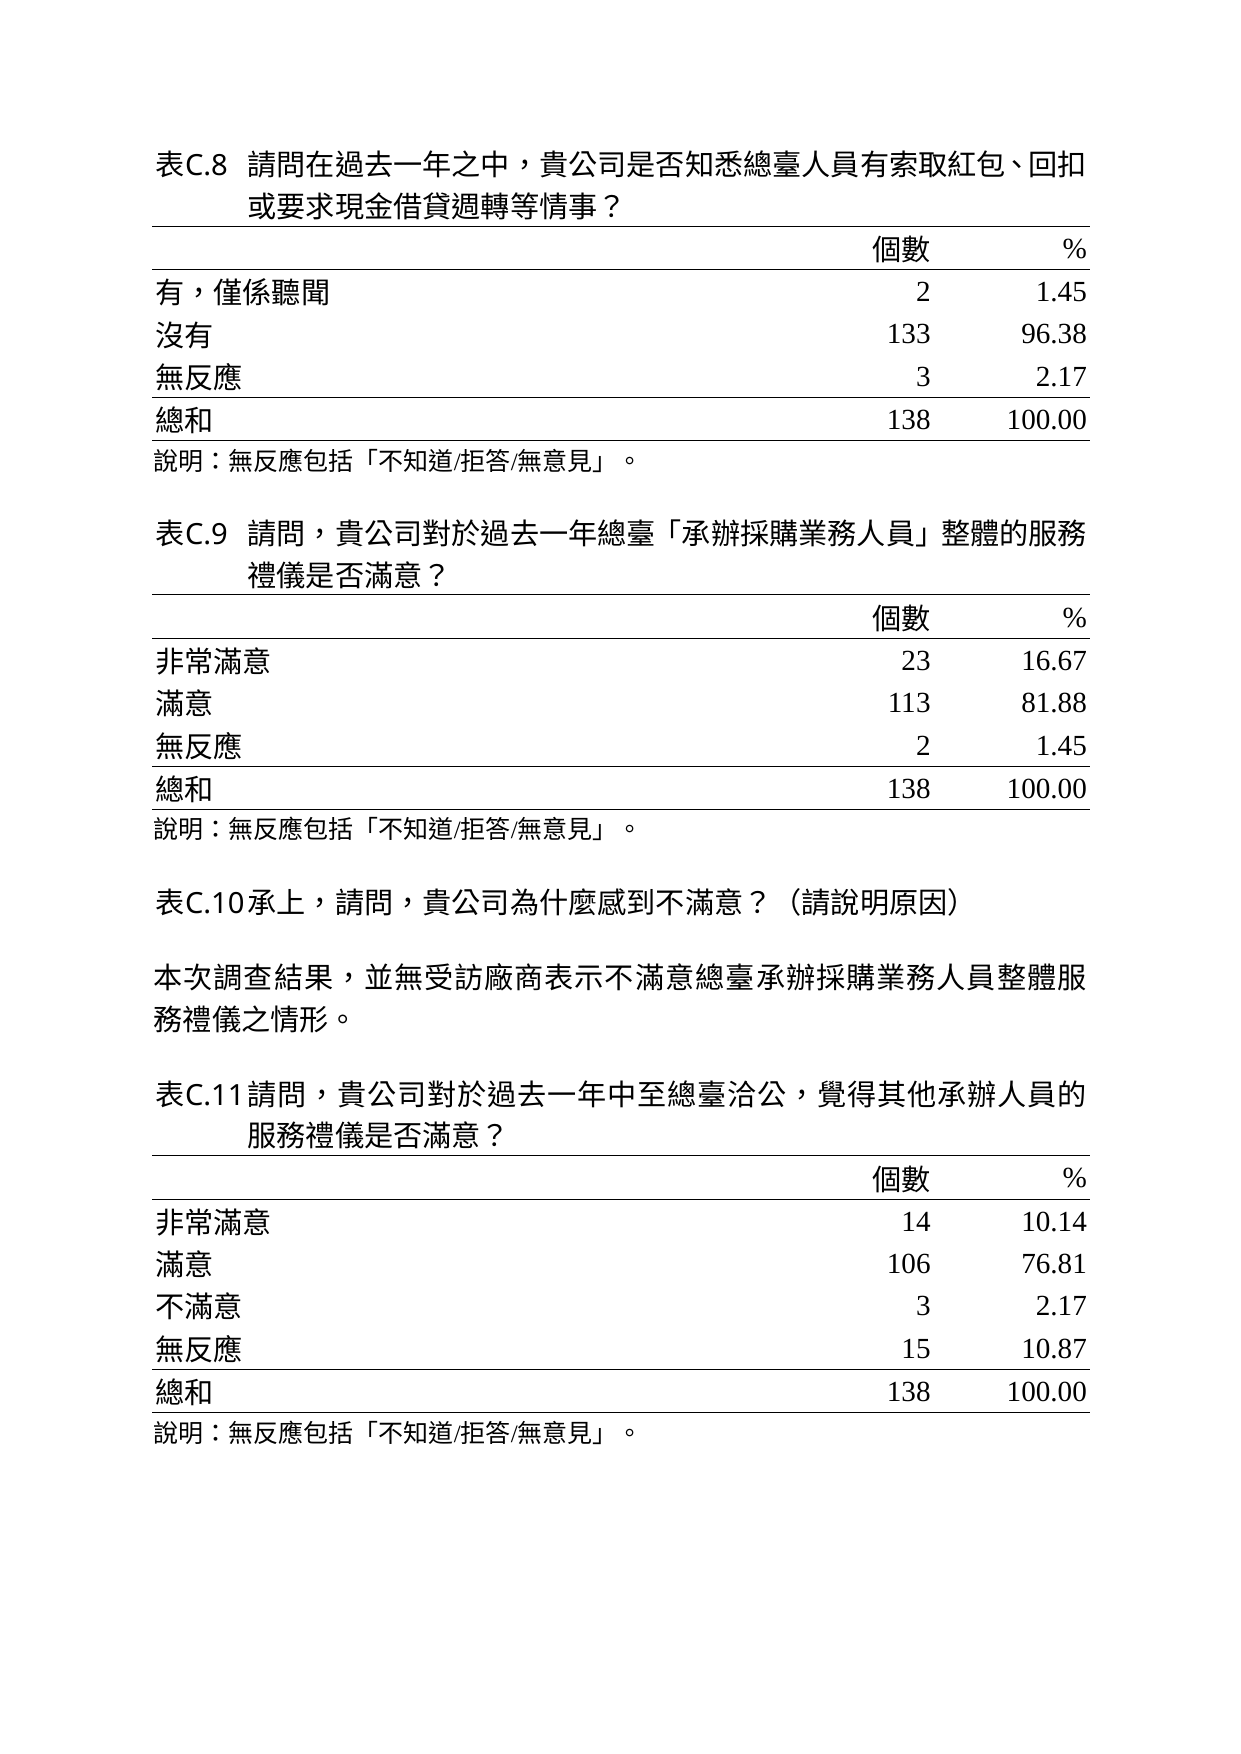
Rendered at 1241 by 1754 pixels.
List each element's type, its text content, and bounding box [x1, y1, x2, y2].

table_cell 76.81 [933, 1242, 1089, 1284]
table_cell 2 [777, 270, 933, 312]
table_cell 113 [777, 681, 933, 723]
table_cell 1.45 [933, 270, 1089, 312]
table_header [152, 1156, 777, 1198]
list 請問，貴公司對於過去一年總臺「承辦採購業務人員」整體的服務禮儀是否滿意？ [156, 511, 1087, 594]
table_header % [933, 227, 1089, 269]
table_cell 2.17 [933, 1284, 1089, 1326]
table_cell 100.00 [933, 1370, 1089, 1412]
table_header % [933, 595, 1089, 638]
table_cell 23 [777, 639, 933, 681]
table_cell 滿意 [152, 1242, 777, 1284]
table_cell 2 [777, 723, 933, 766]
text 說明：無反應包括「不知道/拒答/無意見」。 [153, 441, 1066, 477]
table_header 個數 [777, 227, 933, 269]
text 說明：無反應包括「不知道/拒答/無意見」。 [153, 1413, 1066, 1449]
table_cell 138 [777, 398, 933, 440]
list 承上，請問，貴公司為什麼感到不滿意？（請說明原因） [156, 880, 1087, 921]
table_cell 14 [777, 1200, 933, 1242]
table_cell 100.00 [933, 398, 1089, 440]
table_cell 總和 [152, 767, 777, 809]
table_cell 15 [777, 1326, 933, 1369]
table_cell 100.00 [933, 767, 1089, 809]
table_cell 滿意 [152, 681, 777, 723]
table_cell 133 [777, 312, 933, 354]
table_cell 1.45 [933, 723, 1089, 766]
table_cell 非常滿意 [152, 639, 777, 681]
table_cell 3 [777, 355, 933, 397]
table_cell 138 [777, 767, 933, 809]
table_cell 有，僅係聽聞 [152, 270, 777, 312]
table_header [152, 227, 777, 269]
table_cell 10.87 [933, 1326, 1089, 1369]
table_cell 96.38 [933, 312, 1089, 354]
table_cell 2.17 [933, 355, 1089, 397]
table_header 個數 [777, 595, 933, 638]
table_cell 無反應 [152, 723, 777, 766]
table_header [152, 595, 777, 638]
table_cell 106 [777, 1242, 933, 1284]
table_cell 138 [777, 1370, 933, 1412]
table_cell 總和 [152, 1370, 777, 1412]
table_cell 3 [777, 1284, 933, 1326]
table_cell 沒有 [152, 312, 777, 354]
list 請問在過去一年之中，貴公司是否知悉總臺人員有索取紅包、回扣或要求現金借貸週轉等情事？ [156, 142, 1087, 226]
text 本次調查結果，並無受訪廠商表示不滿意總臺承辦採購業務人員整體服務禮儀之情形。 [153, 955, 1087, 1038]
table_header % [933, 1156, 1089, 1198]
table_header 個數 [777, 1156, 933, 1198]
table_cell 81.88 [933, 681, 1089, 723]
table_cell 無反應 [152, 1326, 777, 1369]
list 請問，貴公司對於過去一年中至總臺洽公，覺得其他承辦人員的服務禮儀是否滿意？ [156, 1072, 1087, 1155]
text 說明：無反應包括「不知道/拒答/無意見」。 [153, 810, 1066, 846]
table_cell 不滿意 [152, 1284, 777, 1326]
table_cell 非常滿意 [152, 1200, 777, 1242]
table_cell 16.67 [933, 639, 1089, 681]
table_cell 10.14 [933, 1200, 1089, 1242]
table_cell 無反應 [152, 355, 777, 397]
table_cell 總和 [152, 398, 777, 440]
